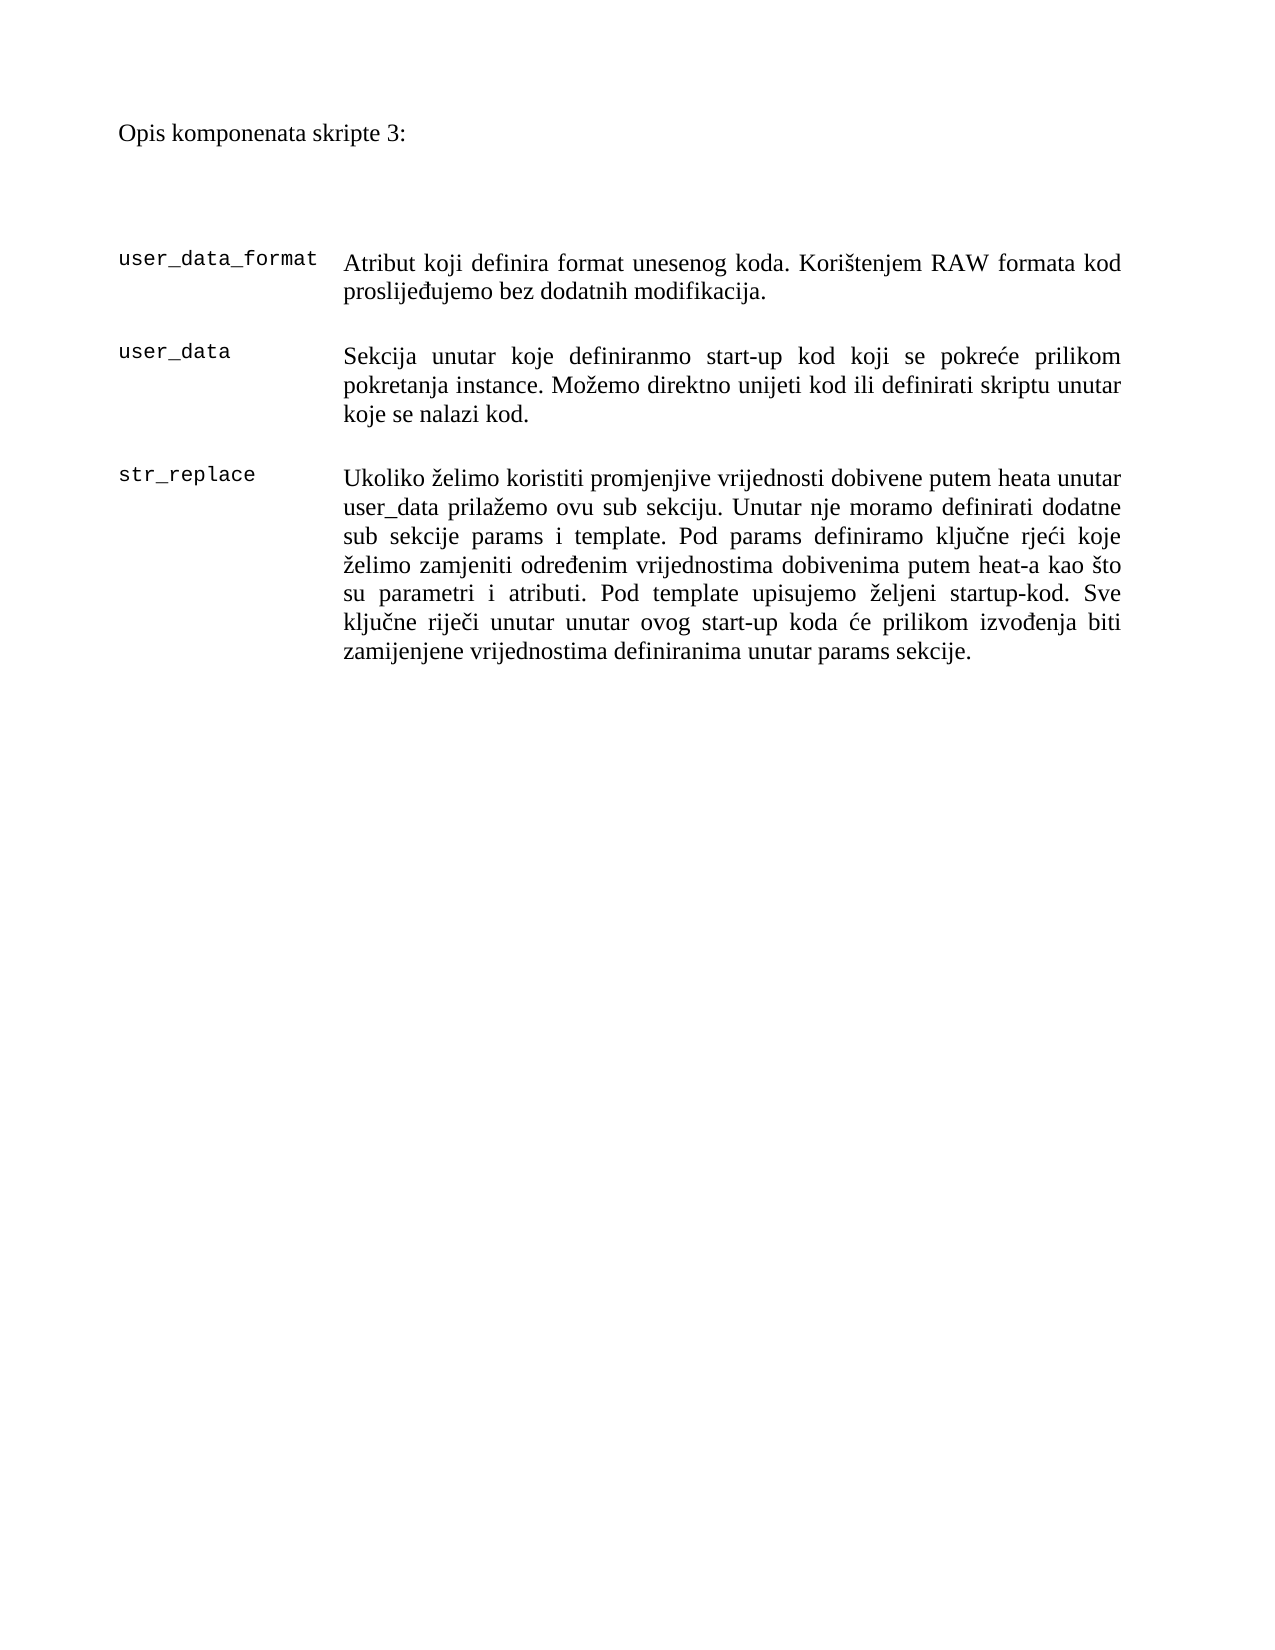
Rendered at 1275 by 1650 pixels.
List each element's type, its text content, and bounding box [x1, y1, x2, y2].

table_cell str_replace [118, 464, 343, 701]
table_cell user_data [118, 341, 343, 463]
table_cell Sekcija unutar koje definiranmo start-up kod koji se pokreće prilikom pokretanja instance. Možemo direktno unijeti kod ili definirati skriptu unutar koje se nalazi kod. [343, 341, 1122, 463]
table_header user_data_format [118, 248, 343, 341]
table_header Atribut koji definira format unesenog koda. Korištenjem RAW formata kod proslijeđujemo bez dodatnih modifikacija. [343, 248, 1122, 341]
table_cell Ukoliko želimo koristiti promjenjive vrijednosti dobivene putem heata unutar user_data prilažemo ovu sub sekciju. Unutar nje moramo definirati dodatne sub sekcije params i template. Pod params definiramo ključne rjeći koje želimo zamjeniti određenim vrijednostima dobivenima putem heat-a kao što su parametri i atributi. Pod template upisujemo željeni startup-kod. Sve ključne riječi unutar unutar ovog start-up koda će prilikom izvođenja biti zamijenjene vrijednostima definiranima unutar params sekcije. [343, 464, 1122, 701]
text Opis komponenata skripte 3: [118, 118, 1157, 147]
